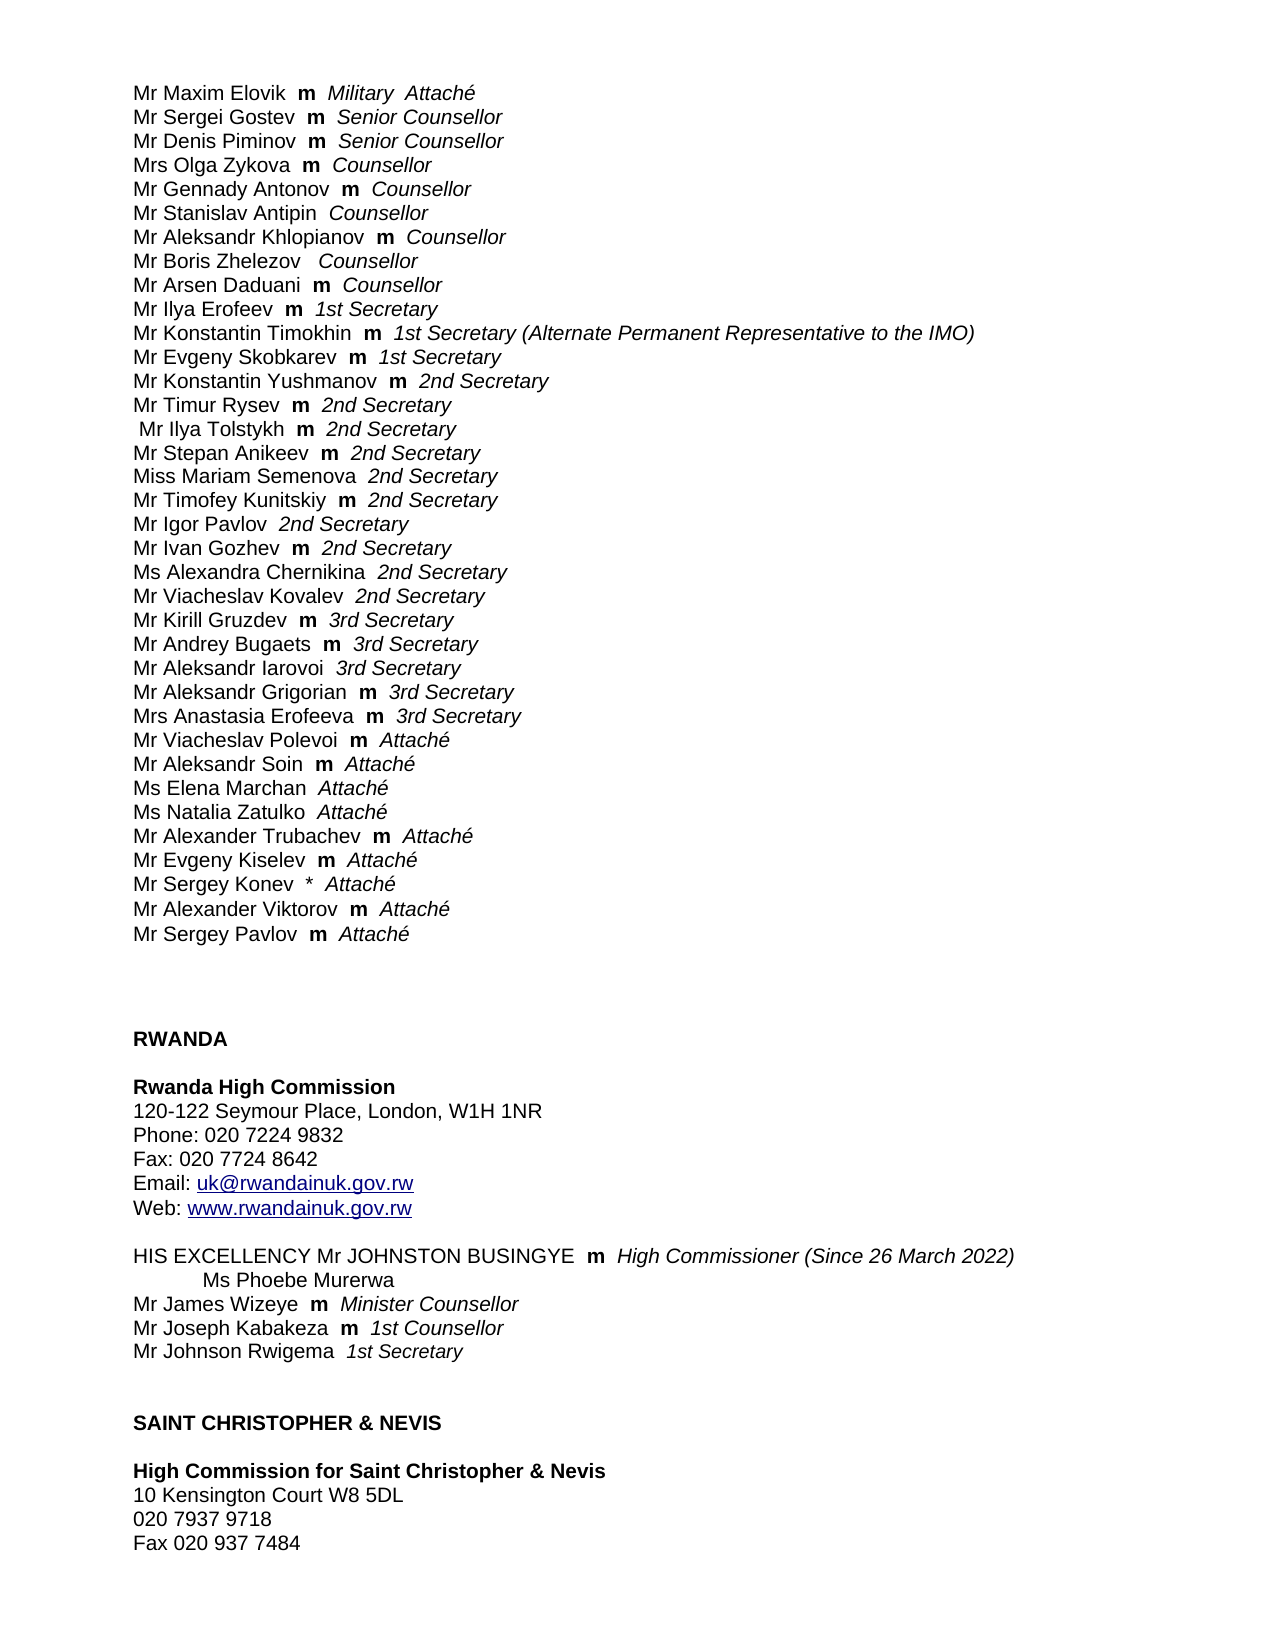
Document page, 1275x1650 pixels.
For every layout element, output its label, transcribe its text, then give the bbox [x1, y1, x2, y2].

text Mr Stepan Anikeev m 2nd Secretary [133, 440, 1181, 464]
text Mr Timur Rysev m 2nd Secretary [133, 392, 1181, 416]
text Email: uk@rwandainuk.gov.rw [133, 1171, 1181, 1194]
text Mr Denis Piminov m Senior Counsellor [133, 129, 1181, 153]
text Ms Phoebe Murerwa [133, 1267, 1181, 1291]
text Mr Andrey Bugaets m 3rd Secretary [133, 632, 1181, 656]
text Mr Aleksandr Grigorian m 3rd Secretary [133, 680, 1181, 704]
text Mr Sergey Konev * Attaché [133, 872, 1181, 896]
text Mr Ilya Erofeev m 1st Secretary [133, 297, 1181, 321]
text Mrs Anastasia Erofeeva m 3rd Secretary [133, 704, 1181, 728]
text Mr Timofey Kunitskiy m 2nd Secretary [133, 488, 1181, 512]
text Mr Sergei Gostev m Senior Counsellor [133, 105, 1181, 129]
text Miss Mariam Semenova 2nd Secretary [133, 464, 1181, 488]
text Mr Arsen Daduani m Counsellor [133, 273, 1181, 297]
text Mr Boris Zhelezov Counsellor [133, 249, 1181, 273]
text Mr Gennady Antonov m Counsellor [133, 177, 1181, 201]
text Mr Stanislav Antipin Counsellor [133, 201, 1181, 225]
text Mr Aleksandr Iarovoi 3rd Secretary [133, 656, 1181, 680]
text Rwanda High Commission [133, 1075, 1181, 1099]
text HIS EXCELLENCY Mr JOHNSTON BUSINGYE m High Commissioner (Since 26 March 2022) [133, 1243, 1181, 1267]
text High Commission for Saint Christopher & Nevis [133, 1459, 1181, 1483]
text Mrs Olga Zykova m Counsellor [133, 153, 1181, 177]
text Mr Konstantin Yushmanov m 2nd Secretary [133, 368, 1181, 392]
text SAINT CHRISTOPHER & NEVIS [133, 1411, 1181, 1435]
text Mr Aleksandr Soin m Attaché [133, 752, 1181, 776]
text Fax: 020 7724 8642 [133, 1147, 1181, 1171]
text Mr Alexander Viktorov m Attaché [133, 897, 1181, 921]
text Mr Maxim Elovik m Military Attaché [133, 81, 1181, 105]
text Mr Viacheslav Polevoi m Attaché [133, 728, 1181, 752]
text Phone: 020 7224 9832 [133, 1123, 1181, 1147]
text Mr Evgeny Kiselev m Attaché [133, 848, 1181, 872]
text Mr Ilya Tolstykh m 2nd Secretary [133, 416, 1181, 440]
text Ms Natalia Zatulko Attaché [133, 800, 1181, 824]
text 020 7937 9718 [133, 1507, 1181, 1531]
text Mr Sergey Pavlov m Attaché [133, 922, 1181, 946]
text Mr Johnson Rwigema 1st Secretary [133, 1339, 1181, 1363]
text 120-122 Seymour Place, London, W1H 1NR [133, 1099, 1181, 1123]
text Mr Kirill Gruzdev m 3rd Secretary [133, 608, 1181, 632]
text Mr Alexander Trubachev m Attaché [133, 824, 1181, 848]
text Mr Joseph Kabakeza m 1st Counsellor [133, 1315, 1181, 1339]
subtitle RWANDA [133, 1027, 1181, 1051]
text Mr James Wizeye m Minister Counsellor [133, 1291, 1181, 1315]
text Ms Elena Marchan Attaché [133, 776, 1181, 800]
text Fax 020 937 7484 [133, 1531, 1181, 1555]
text Mr Igor Pavlov 2nd Secretary [133, 512, 1181, 536]
text Mr Viacheslav Kovalev 2nd Secretary [133, 584, 1181, 608]
text Ms Alexandra Chernikina 2nd Secretary [133, 560, 1181, 584]
text Mr Konstantin Timokhin m 1st Secretary (Alternate Permanent Representative to the IMO) [133, 321, 1181, 344]
text Mr Ivan Gozhev m 2nd Secretary [133, 536, 1181, 560]
text Mr Evgeny Skobkarev m 1st Secretary [133, 344, 1181, 368]
text Mr Aleksandr Khlopianov m Counsellor [133, 225, 1181, 249]
text 10 Kensington Court W8 5DL [133, 1483, 1181, 1507]
text Web: www.rwandainuk.gov.rw [133, 1196, 1181, 1219]
